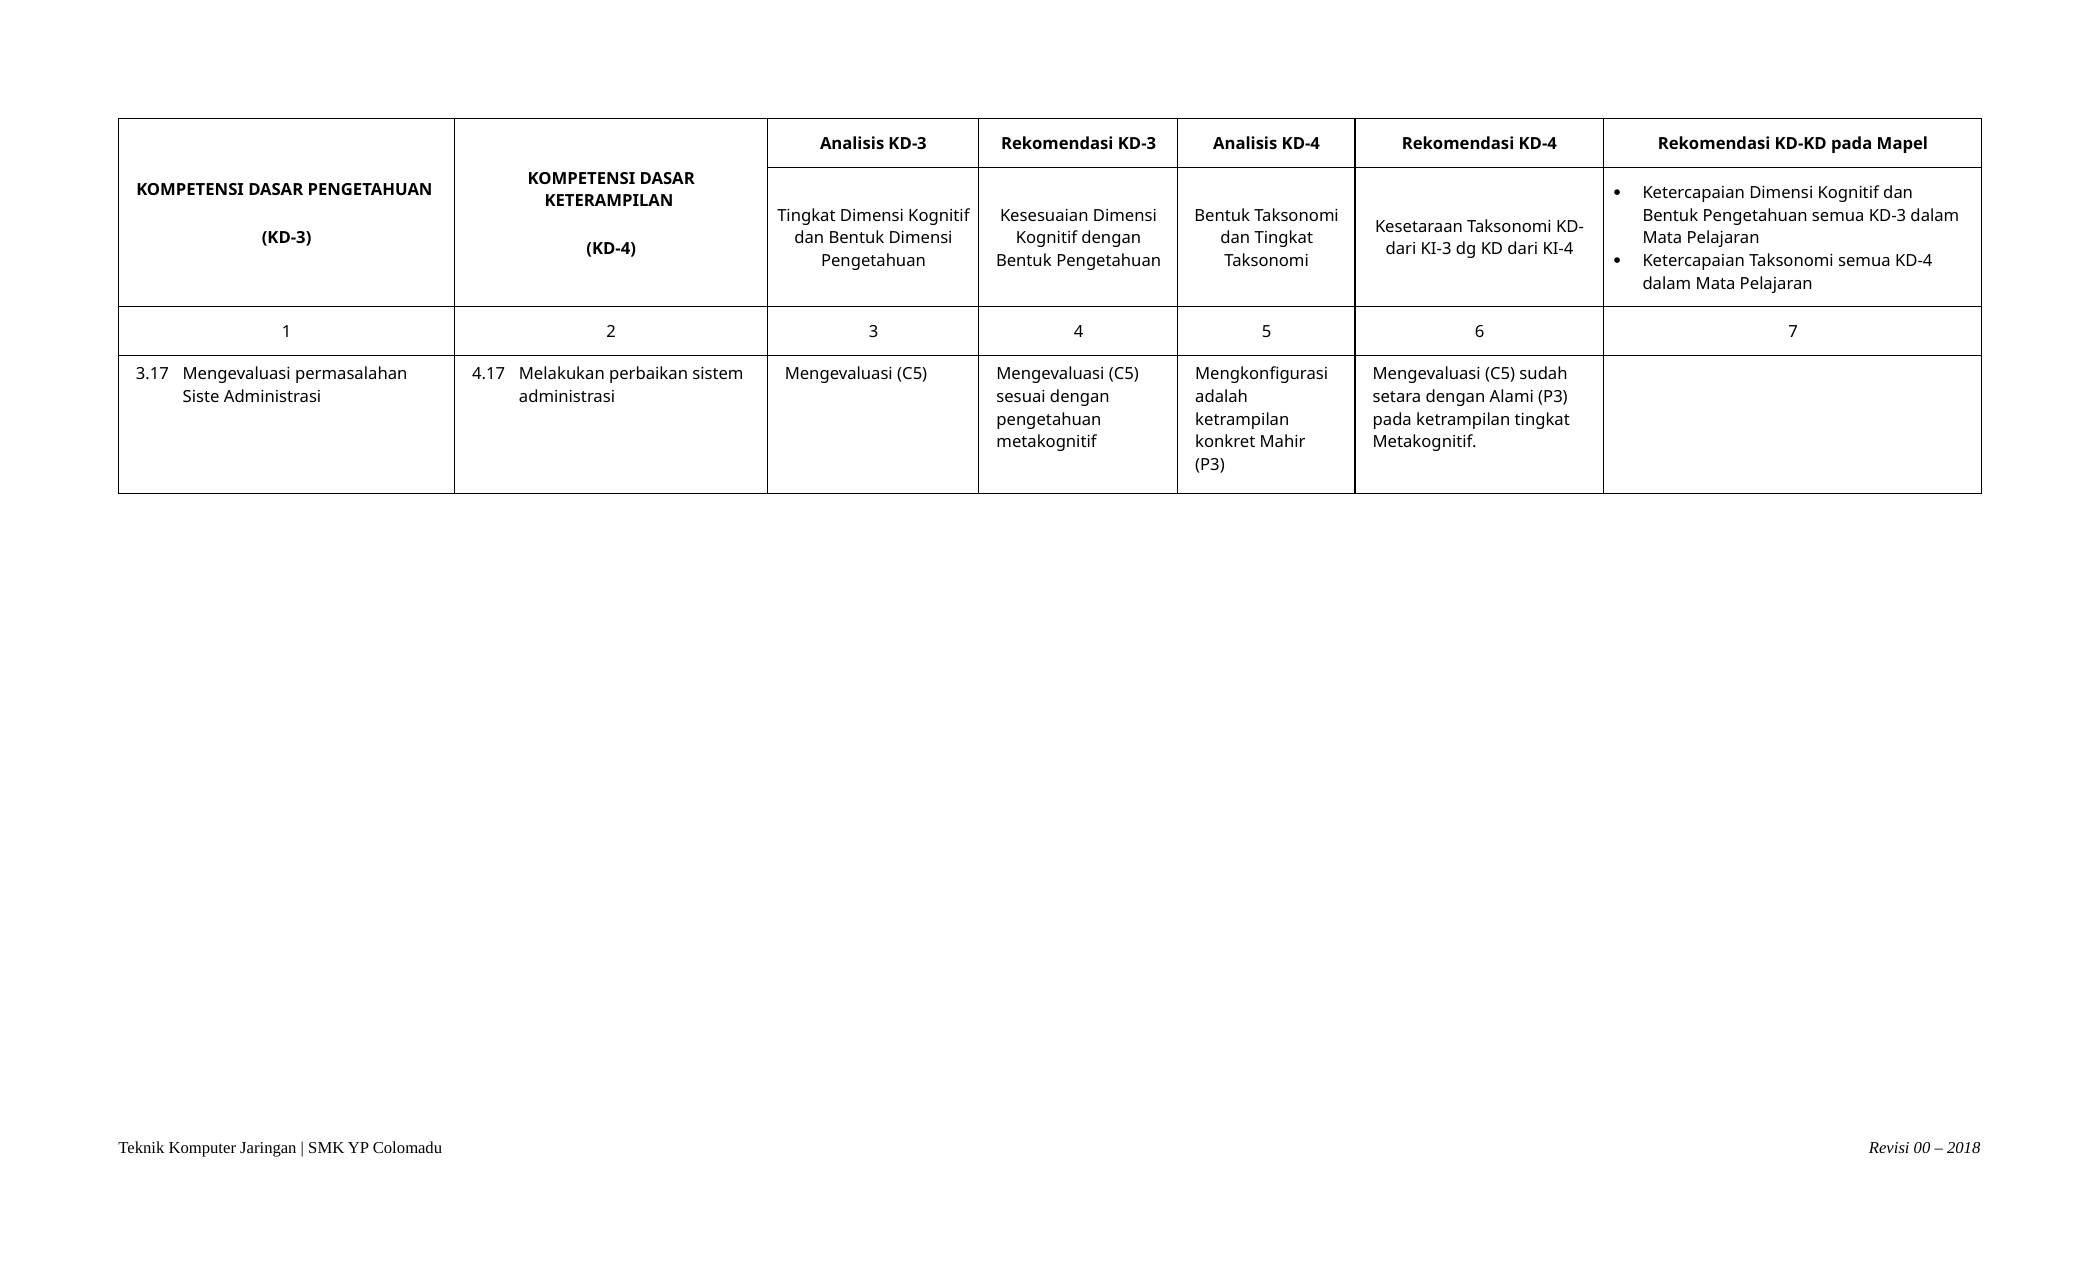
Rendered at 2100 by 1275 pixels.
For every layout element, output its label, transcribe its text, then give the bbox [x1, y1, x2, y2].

table_cell 1 [119, 307, 454, 355]
table_cell Ketercapaian Dimensi Kognitif dan Bentuk Pengetahuan semua KD-3 dalam Mata Pelajaran Ketercapaian Taksonomi semua KD-4 dalam Mata Pelajaran [1604, 168, 1981, 306]
table_header Rekomendasi KD-3 [979, 119, 1177, 167]
table_cell 3 [768, 307, 978, 355]
table_cell 6 [1356, 307, 1603, 355]
table_header Rekomendasi KD-KD pada Mapel [1604, 119, 1981, 167]
table_header 4.17 [466, 356, 513, 413]
table_header Mengkonfigurasi adalah ketrampilan konkret Mahir (P3) [1189, 356, 1344, 481]
table_cell Kesetaraan Taksonomi KD-dari KI-3 dg KD dari KI-4 [1356, 168, 1603, 306]
table_header 3.17 [130, 356, 177, 413]
table_cell [1356, 356, 1603, 493]
table_cell Tingkat Dimensi Kognitif dan Bentuk Dimensi Pengetahuan [768, 168, 978, 306]
table_cell Kesesuaian Dimensi Kognitif dengan Bentuk Pengetahuan [979, 168, 1177, 306]
table_header KOMPETENSI DASAR KETERAMPILAN (KD-4) [455, 119, 767, 306]
table_cell 4 [979, 307, 1177, 355]
table_cell Bentuk Taksonomi dan Tingkat Taksonomi [1178, 168, 1354, 306]
table_cell [768, 356, 978, 493]
table_cell [1178, 356, 1354, 493]
table_cell [979, 356, 1177, 493]
table_header Analisis KD-4 [1178, 119, 1354, 167]
table_header Mengevaluasi (C5) sudah setara dengan Alami (P3) pada ketrampilan tingkat Metakognitif. [1367, 356, 1592, 458]
table_header Rekomendasi KD-4 [1356, 119, 1603, 167]
table_header Analisis KD-3 [768, 119, 978, 167]
table_cell 7 [1604, 307, 1981, 355]
table_header Mengevaluasi permasalahan Siste Administrasi [177, 356, 443, 413]
table_cell 5 [1178, 307, 1354, 355]
table_header Melakukan perbaikan sistem administrasi [513, 356, 756, 413]
table_header KOMPETENSI DASAR PENGETAHUAN (KD-3) [119, 119, 454, 306]
table_header Mengevaluasi (C5) sesuai dengan pengetahuan metakognitif [991, 356, 1166, 458]
table_cell [119, 356, 454, 493]
table_header Mengevaluasi (C5) [779, 356, 967, 390]
table_cell 2 [455, 307, 767, 355]
table_cell [455, 356, 767, 493]
table_cell [1604, 356, 1981, 493]
